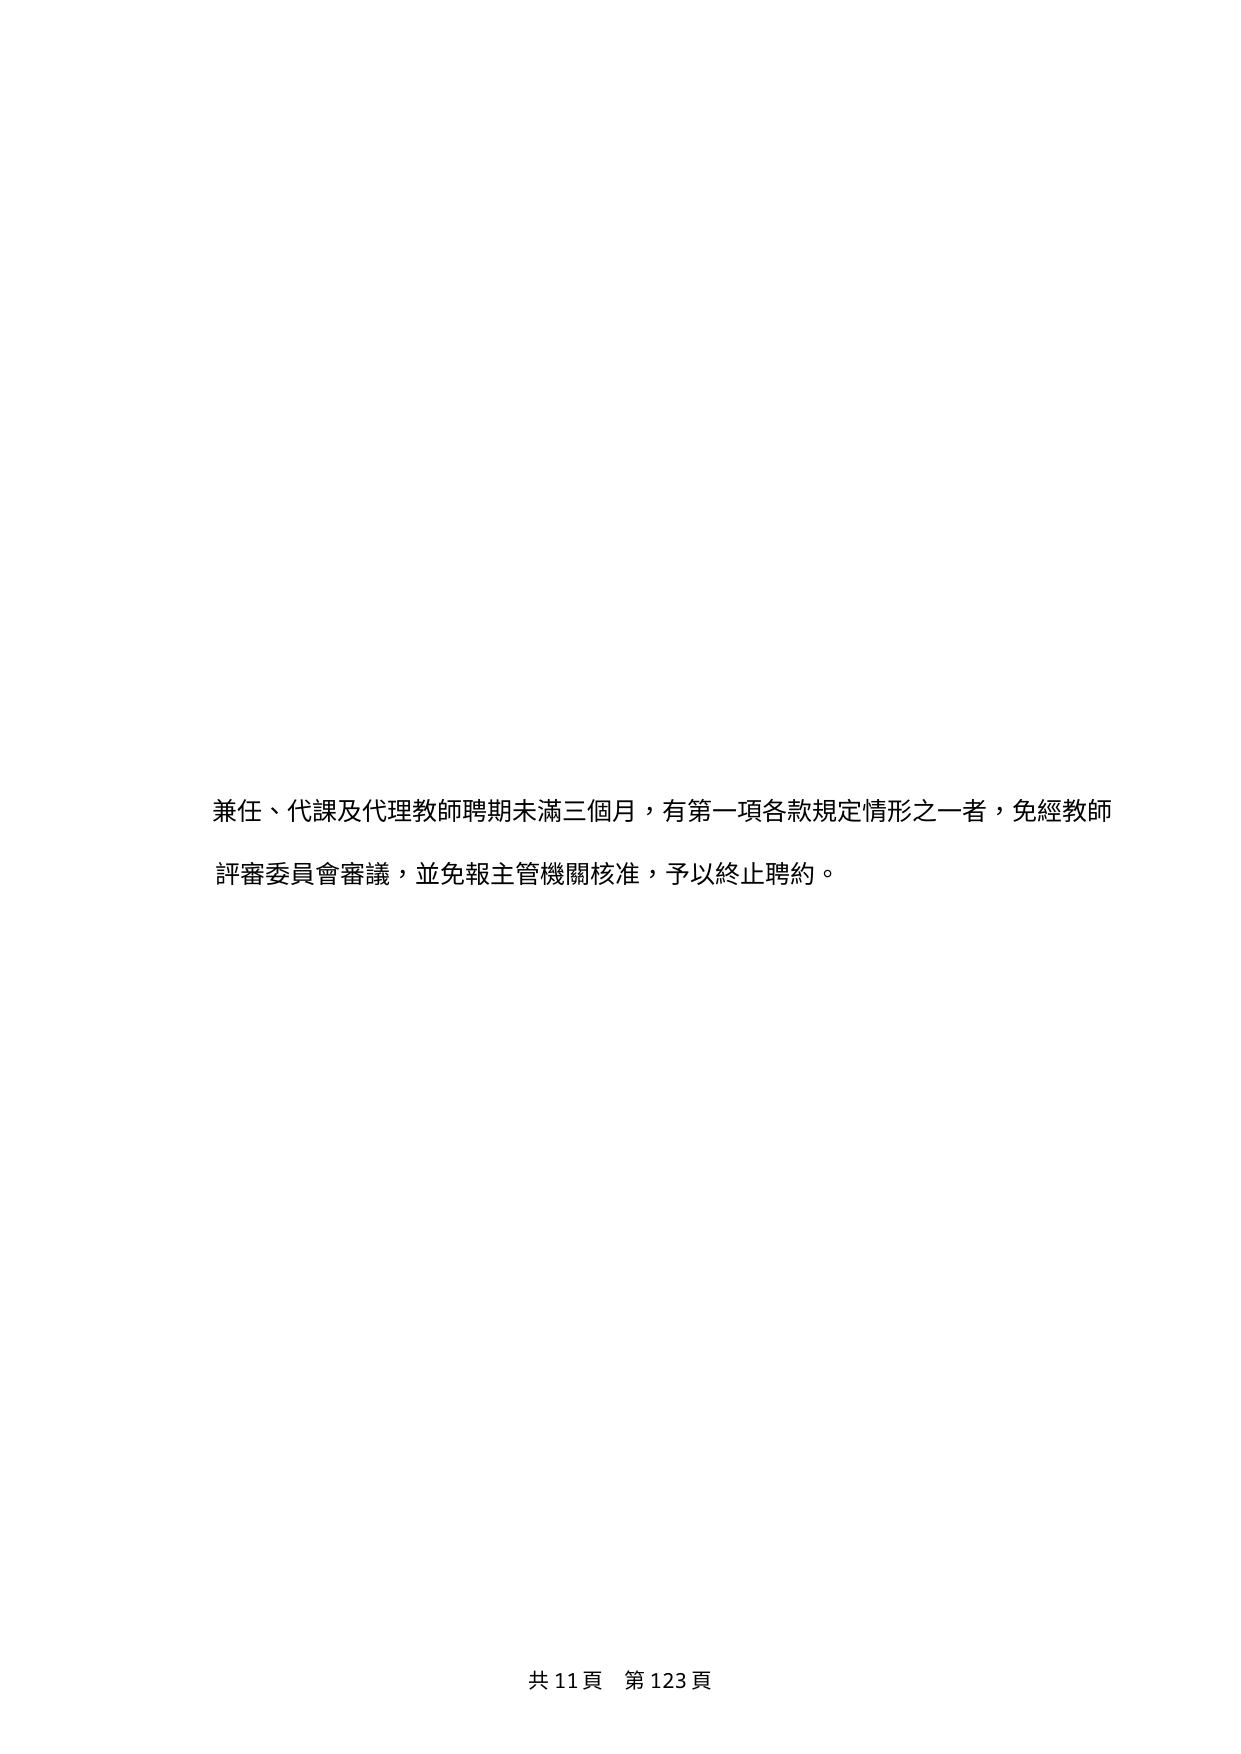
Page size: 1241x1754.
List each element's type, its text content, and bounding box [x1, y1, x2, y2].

text 兼任、代課及代理教師聘期未滿三個月，有第一項各款規定情形之一者，免經教師評審委員會審議，並免報主管機關核准，予以終止聘約。 [212, 768, 1128, 893]
